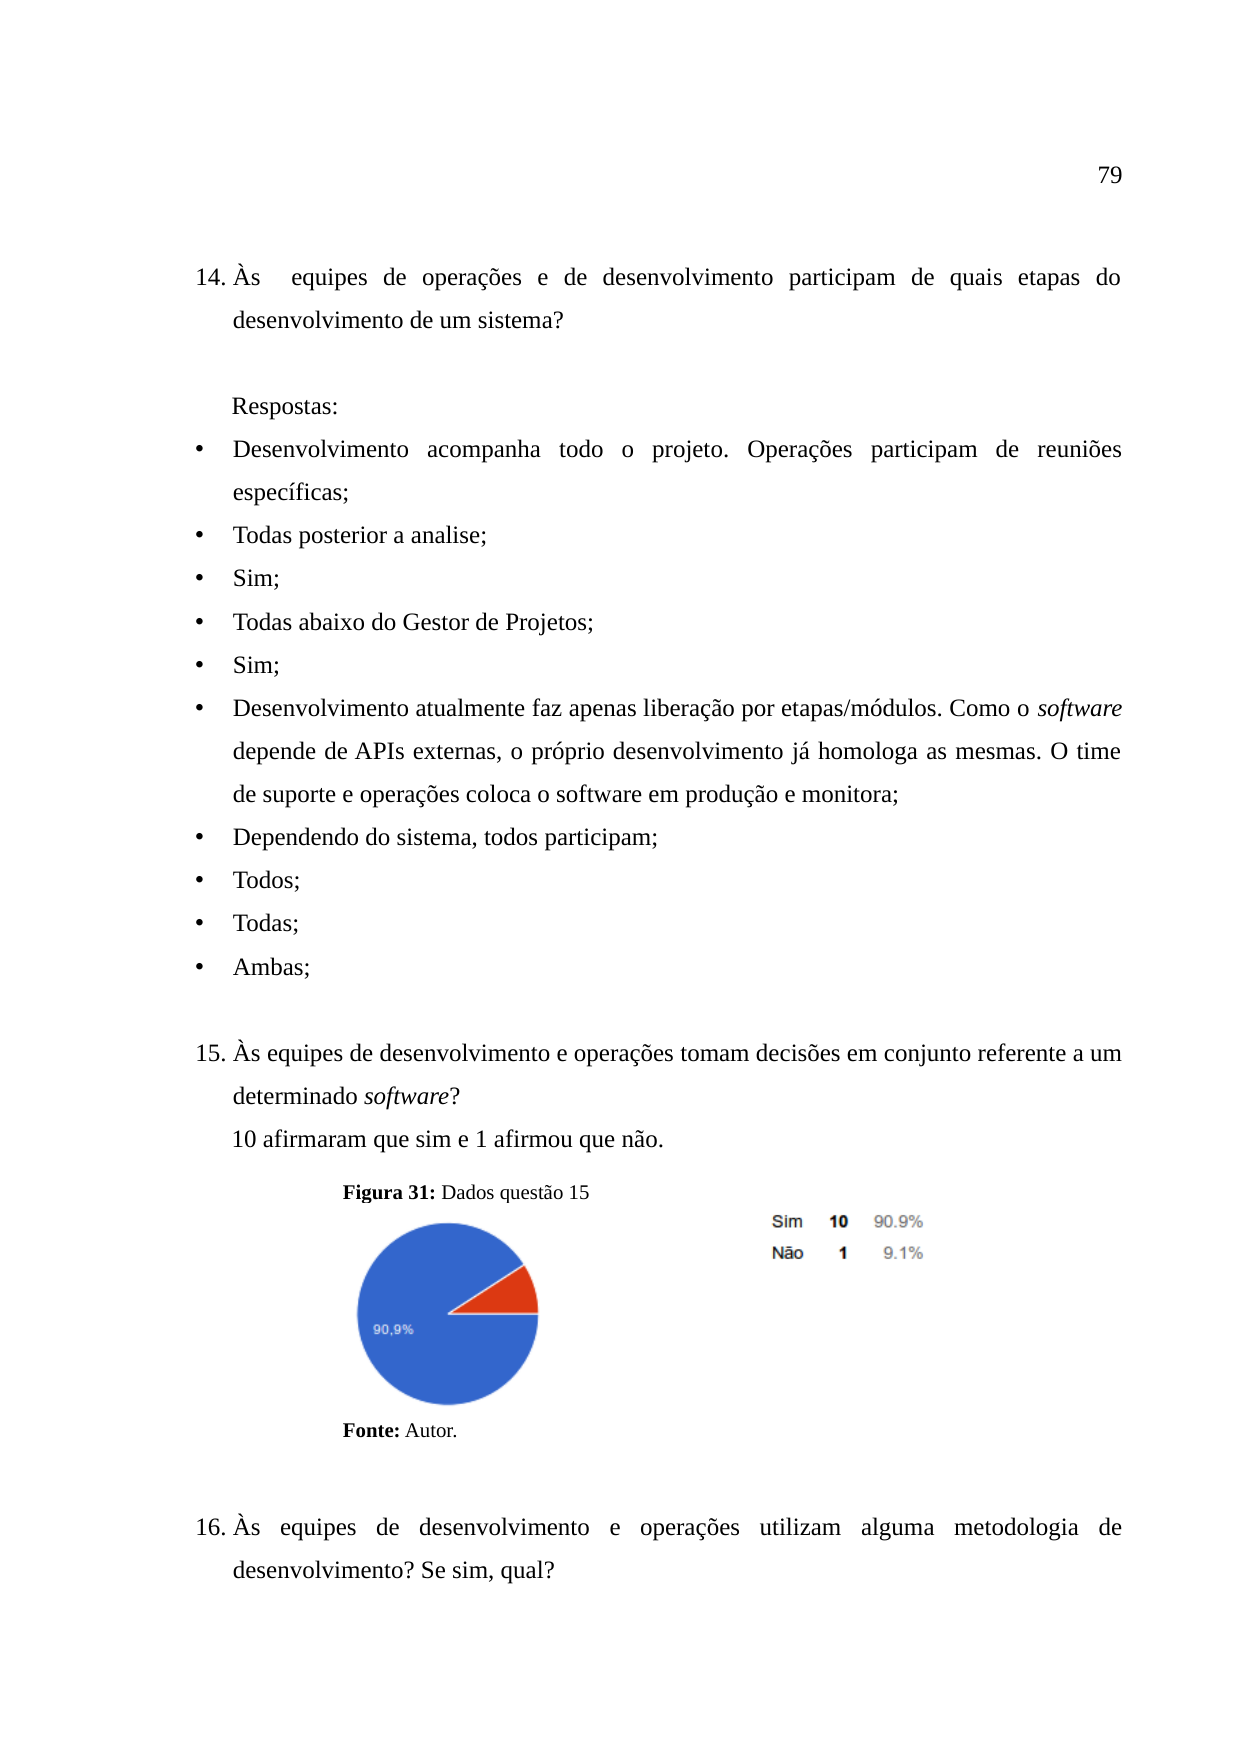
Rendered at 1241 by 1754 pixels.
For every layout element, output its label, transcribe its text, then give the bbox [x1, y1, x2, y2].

text 10 afirmaram que sim e 1 afirmou que não. [158, 1124, 1122, 1153]
list Todas posterior a analise; [195, 520, 1122, 549]
list Todas; [195, 908, 1122, 937]
list Todos; [195, 865, 1122, 894]
text Figura 31: Dados questão 15 [343, 1180, 937, 1203]
list Todas abaixo do Gestor de Projetos; [195, 607, 1122, 635]
list Dependendo do sistema, todos participam; [195, 822, 1122, 851]
picture [342, 1203, 938, 1419]
list Às equipes de operações e de desenvolvimento participam de quais etapas do desenvolvimento de um sistema? [195, 262, 1122, 333]
text Fonte: Autor. [343, 1419, 937, 1442]
text Respostas: [158, 391, 1122, 420]
list Sim; [195, 650, 1122, 678]
list Sim; [195, 563, 1122, 592]
list Desenvolvimento atualmente faz apenas liberação por etapas/módulos. Como o software depende de APIs externas, o próprio desenvolvimento já homologa as mesmas. O time de suporte e operações coloca o software em produção e monitora; [195, 693, 1122, 808]
list Às equipes de desenvolvimento e operações tomam decisões em conjunto referente a um determinado software? [195, 1038, 1122, 1110]
list Às equipes de desenvolvimento e operações utilizam alguma metodologia de desenvolvimento? Se sim, qual? [195, 1512, 1122, 1584]
list Desenvolvimento acompanha todo o projeto. Operações participam de reuniões específicas; [195, 434, 1122, 506]
list Ambas; [195, 952, 1122, 980]
